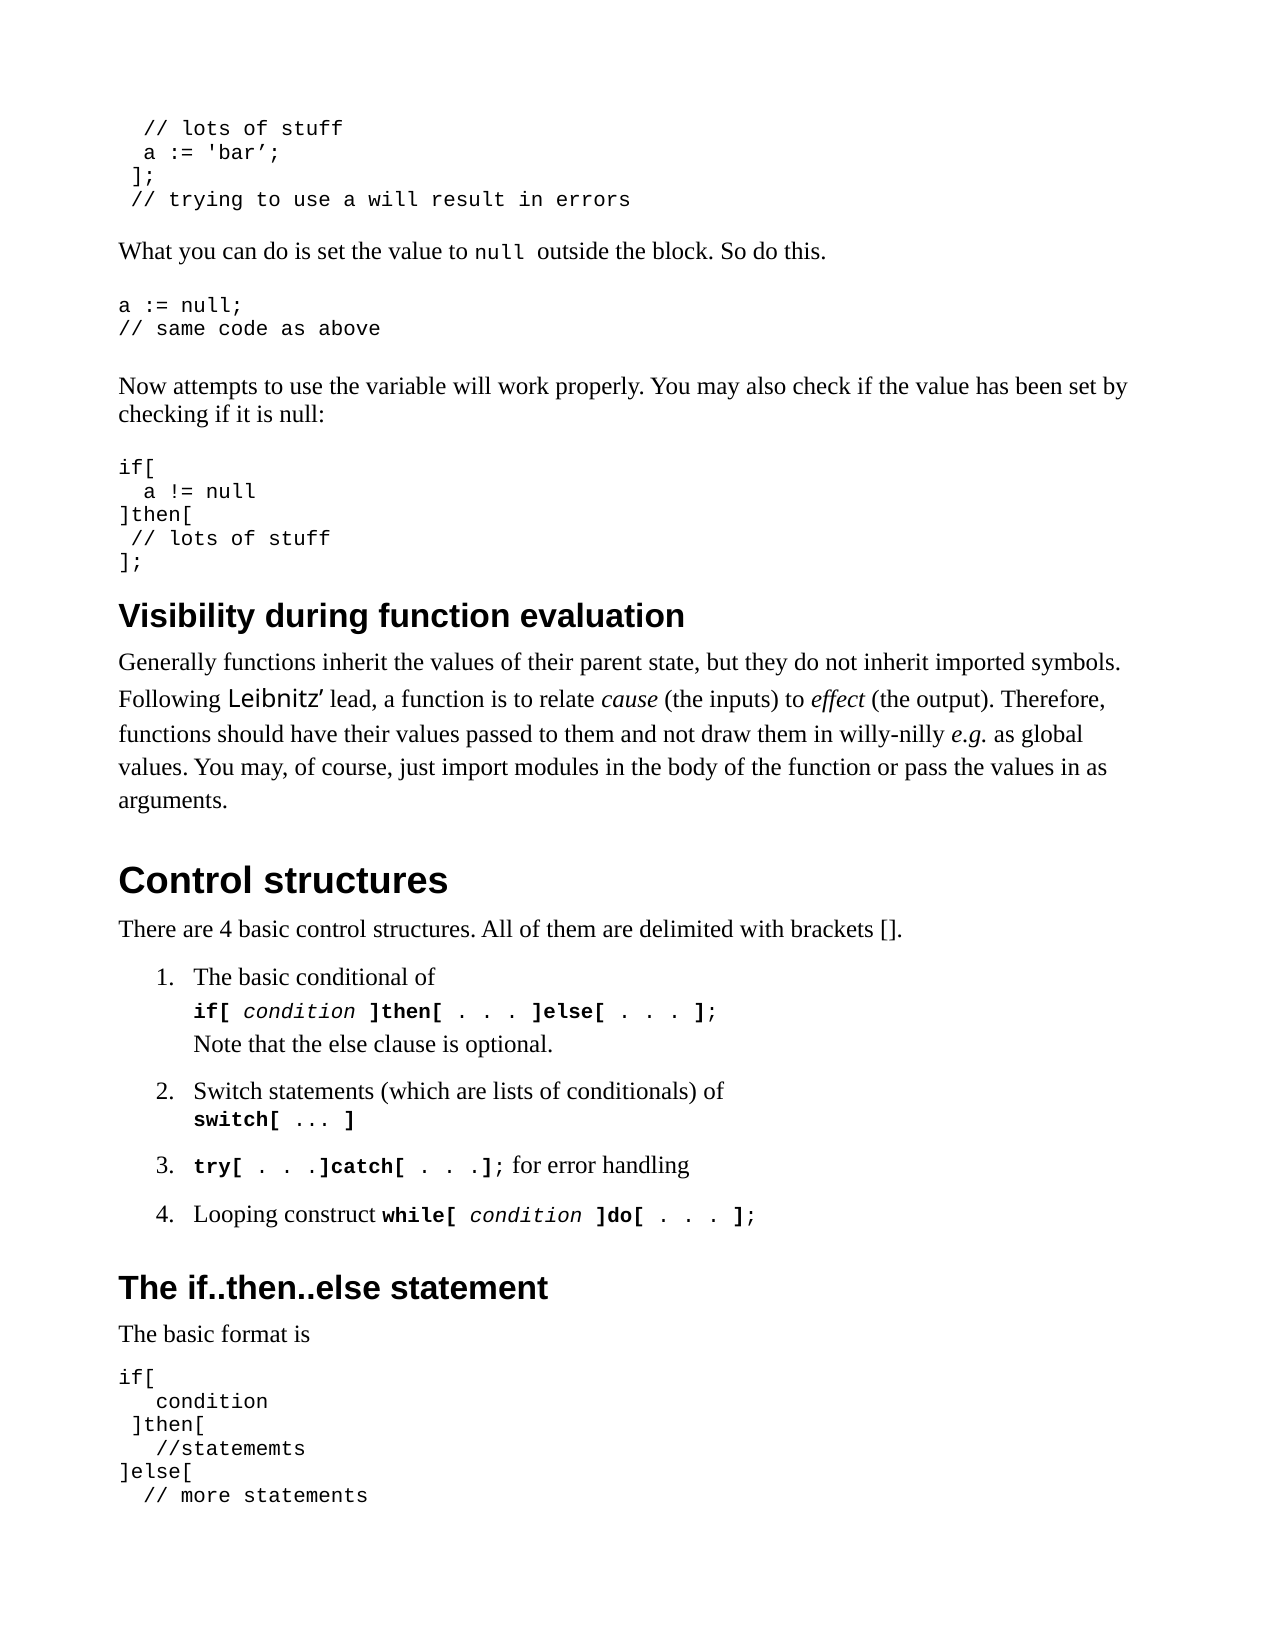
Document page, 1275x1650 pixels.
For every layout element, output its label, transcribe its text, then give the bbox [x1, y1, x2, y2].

text condition [118, 1391, 1157, 1414]
text Generally functions inherit the values of their parent state, but they do not inherit imported symbols. Following Leibnitz’ lead, a function is to relate cause (the inputs) to effect (the output). Therefore, functions should have their values passed to them and not draw them in willy-nilly e.g. as global values. You may, of course, just import modules in the body of the function or pass the values in as arguments. [118, 647, 1157, 814]
text ]else[ [118, 1462, 1157, 1485]
text if[ [118, 1367, 1157, 1391]
subtitle Visibility during function evaluation [118, 596, 1157, 635]
text // lots of stuff [118, 118, 1157, 142]
text There are 4 basic control structures. All of them are delimited with brackets []. [118, 914, 1157, 943]
text ]then[ [118, 1414, 1157, 1438]
subtitle The if..then..else statement [118, 1268, 1157, 1307]
text a := null; [118, 295, 1157, 318]
text What you can do is set the value to null outside the block. So do this. [118, 236, 1157, 266]
text ]; [118, 165, 1157, 189]
text a != null [118, 481, 1157, 504]
text a := 'bar’; [118, 142, 1157, 165]
subtitle Control structures [118, 858, 1157, 902]
text Now attempts to use the variable will work properly. You may also check if the value has been set by checking if it is null: [118, 371, 1157, 428]
text //statememts [118, 1438, 1157, 1462]
list The basic conditional of if[ condition ]then[ . . . ]else[ . . . ]; Note that the else clause is optional. [156, 962, 1157, 1057]
text The basic format is [118, 1319, 1157, 1348]
list try[ . . .]catch[ . . .]; for error handling [156, 1150, 1157, 1180]
text // more statements [118, 1485, 1157, 1509]
text ]then[ [118, 504, 1157, 528]
text if[ [118, 457, 1157, 481]
text // same code as above [118, 318, 1157, 342]
text // trying to use a will result in errors [118, 189, 1157, 213]
text ]; [118, 552, 1157, 575]
list Switch statements (which are lists of conditionals) of switch[ ... ] [156, 1076, 1157, 1132]
list Looping construct while[ condition ]do[ . . . ]; [156, 1199, 1157, 1228]
text // lots of stuff [118, 528, 1157, 552]
